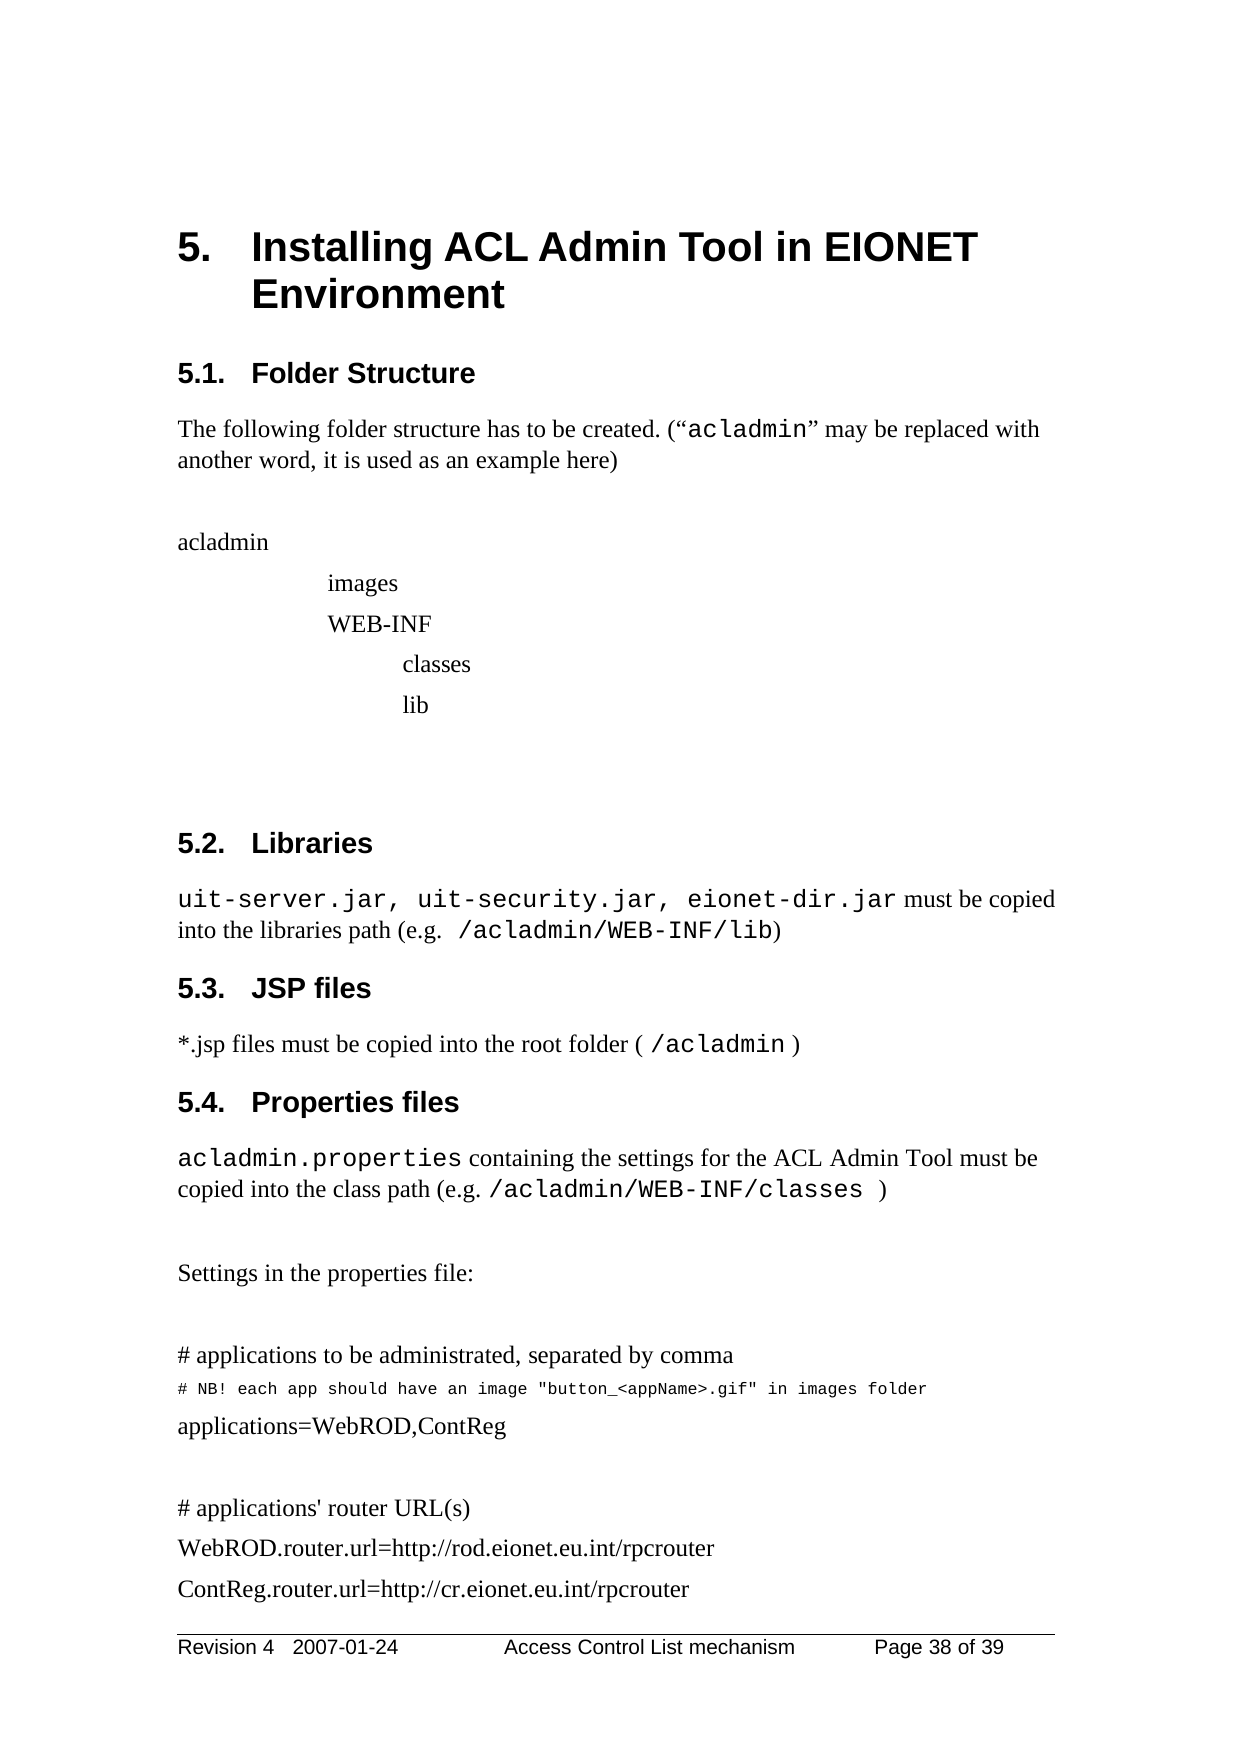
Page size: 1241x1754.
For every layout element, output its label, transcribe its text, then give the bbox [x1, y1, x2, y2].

text images [177, 568, 1092, 597]
subtitle Installing ACL Admin Tool in EIONET Environment [177, 222, 1092, 318]
text uit-server.jar, uit-security.jar, eionet-dir.jar must be copied into the libraries path (e.g. /acladmin/WEB-INF/lib) [177, 884, 1092, 946]
subtitle Folder Structure [177, 356, 1092, 389]
text WebROD.router.url=http://rod.eionet.eu.int/rpcrouter [177, 1533, 1092, 1562]
text *.jsp files must be copied into the root folder ( /acladmin ) [177, 1029, 1092, 1060]
subtitle Libraries [177, 826, 1092, 859]
subtitle Properties files [177, 1085, 1092, 1118]
text Settings in the properties file: [177, 1258, 1092, 1287]
text ContReg.router.url=http://cr.eionet.eu.int/rpcrouter [177, 1574, 1092, 1603]
text The following folder structure has to be created. (“acladmin” may be replaced with another word, it is used as an example here) [177, 414, 1092, 474]
text classes [177, 649, 1092, 678]
text # applications' router URL(s) [177, 1492, 1092, 1522]
text WEB-INF [177, 608, 1092, 637]
text acladmin [177, 527, 1092, 556]
text acladmin.properties containing the settings for the ACL Admin Tool must be copied into the class path (e.g. /acladmin/WEB-INF/classes ) [177, 1143, 1092, 1205]
text # NB! each app should have an image "button_<appName>.gif" in images folder [177, 1381, 1092, 1399]
text applications=WebROD,ContReg [177, 1411, 1092, 1440]
subtitle JSP files [177, 971, 1092, 1004]
text lib [177, 690, 1092, 719]
text # applications to be administrated, separated by comma [177, 1340, 1092, 1369]
